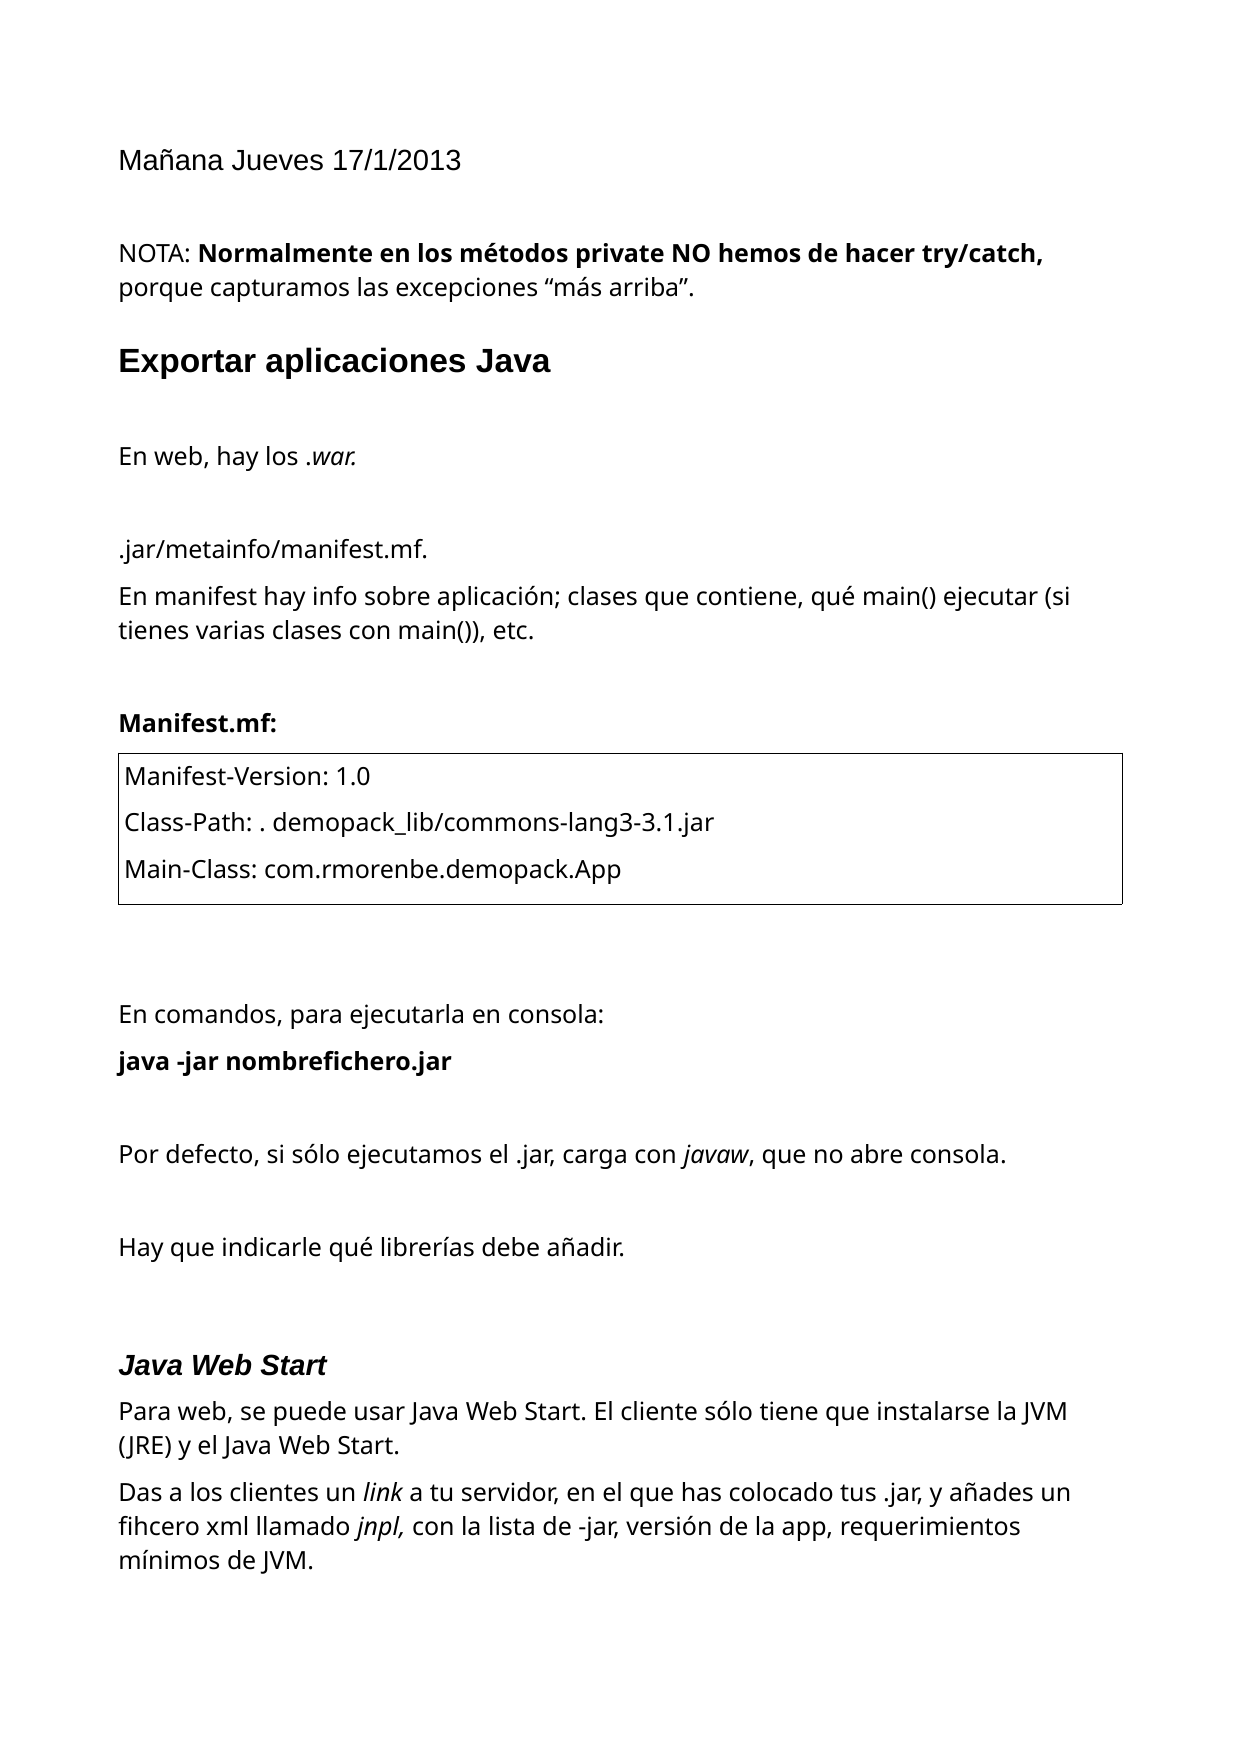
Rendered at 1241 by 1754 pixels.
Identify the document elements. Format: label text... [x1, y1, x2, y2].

subtitle Exportar aplicaciones Java [118, 341, 1122, 380]
text En web, hay los .war. [118, 439, 1122, 473]
text Das a los clientes un link a tu servidor, en el que has colocado tus .jar, y añades un fihcero xml llamado jnpl, con la lista de -jar, versión de la app, requerimientos mínimos de JVM. [118, 1474, 1122, 1577]
text NOTA: Normalmente en los métodos private NO hemos de hacer try/catch, porque capturamos las excepciones “más arriba”. [118, 236, 1122, 304]
text En manifest hay info sobre aplicación; clases que contiene, qué main() ejecutar (si tienes varias clases con main()), etc. [118, 579, 1122, 647]
text Hay que indicarle qué librerías debe añadir. [118, 1230, 1122, 1264]
text .jar/metainfo/manifest.mf. [118, 532, 1122, 566]
subtitle Mañana Jueves 17/1/2013 [118, 143, 1122, 177]
text Por defecto, si sólo ejecutamos el .jar, carga con javaw, que no abre consola. [118, 1137, 1122, 1171]
subtitle Java Web Start [118, 1348, 1122, 1381]
text Manifest.mf: [118, 706, 1122, 740]
text java -jar nombrefichero.jar [118, 1043, 1122, 1078]
text En comandos, para ejecutarla en consola: [118, 997, 1122, 1031]
text Para web, se puede usar Java Web Start. El cliente sólo tiene que instalarse la JVM (JRE) y el Java Web Start. [118, 1394, 1122, 1462]
table_header Manifest-Version: 1.0 Class-Path: . demopack_lib/commons-lang3-3.1.jar Main-Class: com.rmorenbe.demopack.App [119, 754, 1122, 904]
